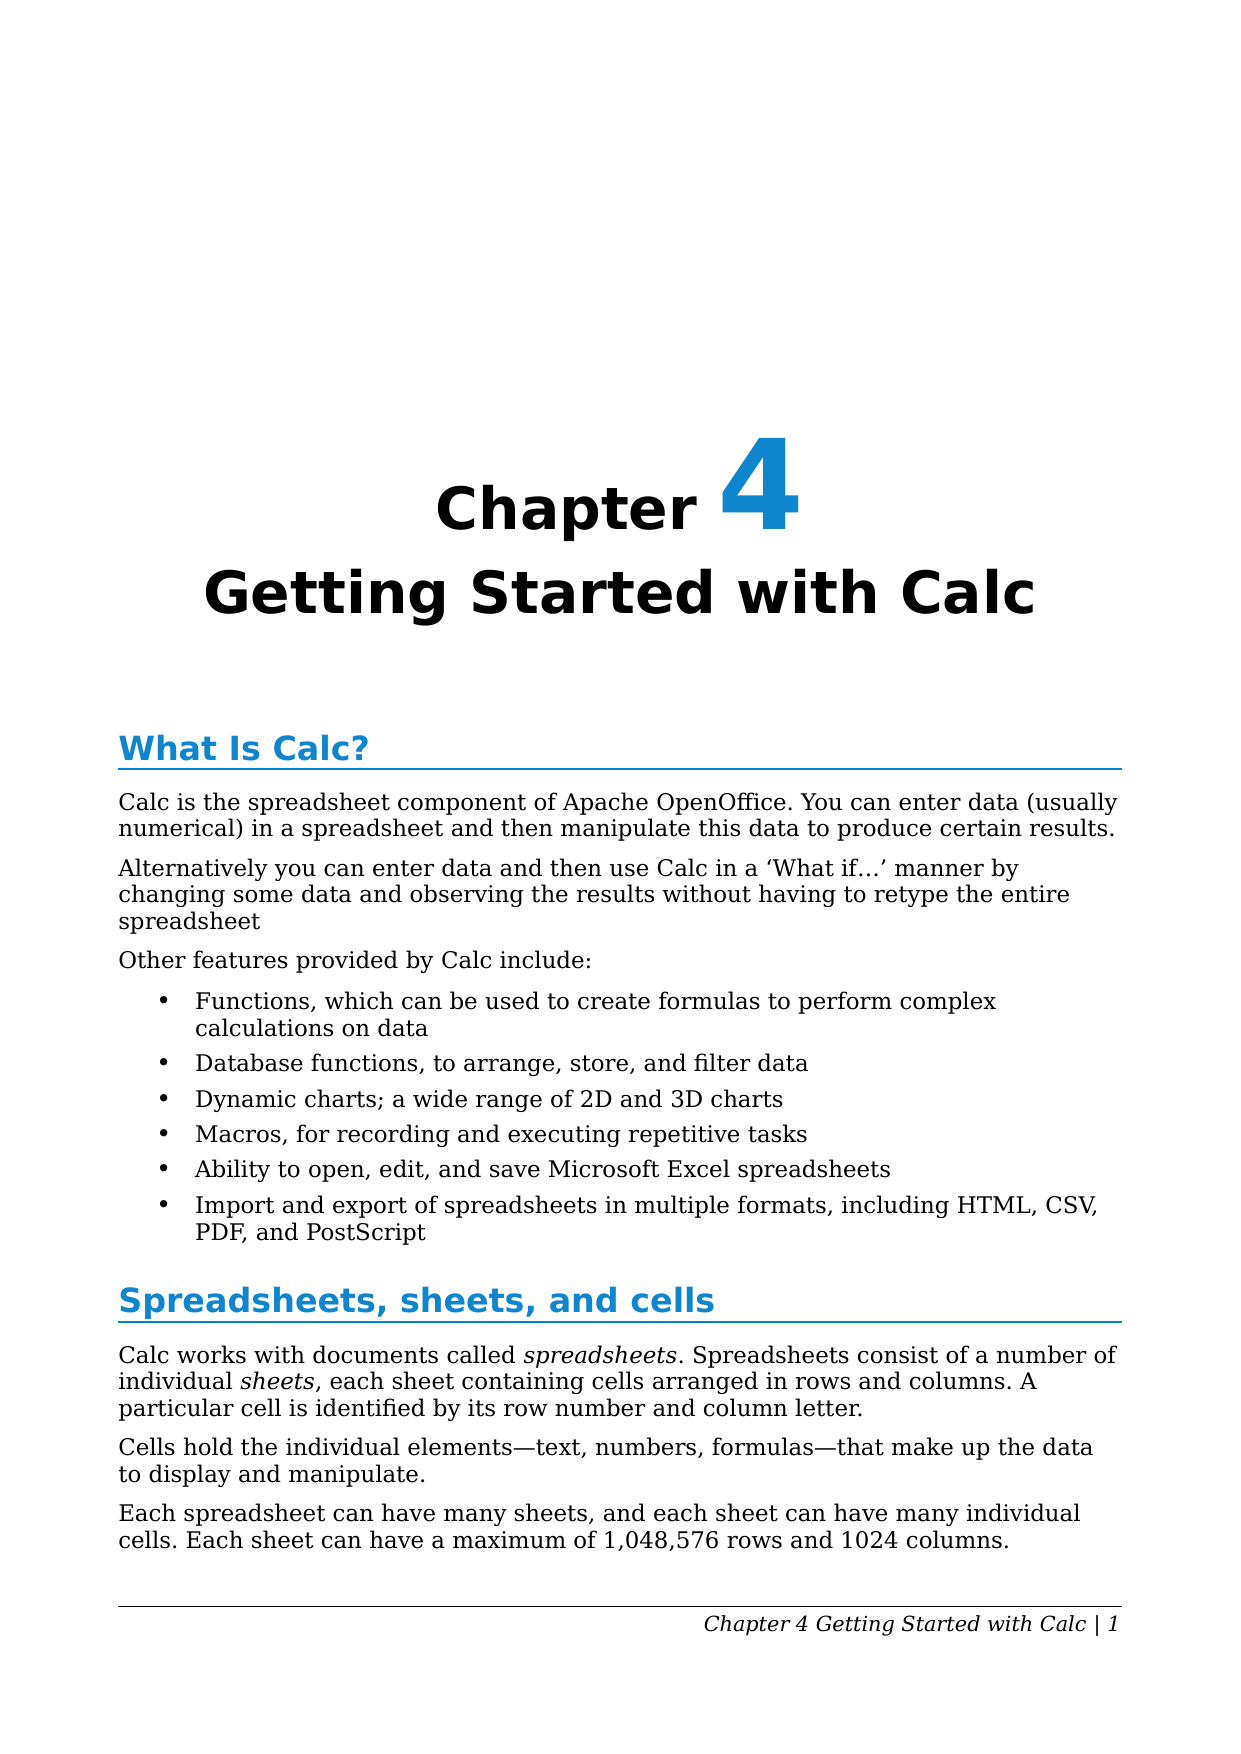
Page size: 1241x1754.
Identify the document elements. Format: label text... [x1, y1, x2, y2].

subtitle What Is Calc? [118, 729, 1122, 768]
list Functions, which can be used to create formulas to perform complex calculations on data [156, 986, 1122, 1042]
subtitle Spreadsheets, sheets, and cells [118, 1282, 1122, 1321]
list Ability to open, edit, and save Microsoft Excel spreadsheets [156, 1155, 1122, 1184]
text Other features provided by Calc include: [118, 947, 1122, 974]
text Alternatively you can enter data and then use Calc in a ‘What if…’ manner by changing some data and observing the results without having to retype the entire spreadsheet [118, 855, 1122, 935]
text Each spreadsheet can have many sheets, and each sheet can have many individual cells. Each sheet can have a maximum of 1,048,576 rows and 1024 columns. [118, 1500, 1122, 1553]
text Calc works with documents called spreadsheets. Spreadsheets consist of a number of individual sheets, each sheet containing cells arranged in rows and columns. A particular cell is identified by its row number and column letter. [118, 1342, 1122, 1422]
text Cells hold the individual elements—text, numbers, formulas—that make up the data to display and manipulate. [118, 1434, 1122, 1488]
subtitle Chapter 4 Getting Started with Calc [118, 413, 1122, 627]
list Macros, for recording and executing repetitive tasks [156, 1119, 1122, 1148]
list Dynamic charts; a wide range of 2D and 3D charts [156, 1084, 1122, 1113]
list Database functions, to arrange, store, and filter data [156, 1048, 1122, 1078]
list Import and export of spreadsheets in multiple formats, including HTML, CSV, PDF, and PostScript [156, 1190, 1122, 1246]
text Calc is the spreadsheet component of Apache OpenOffice. You can enter data (usually numerical) in a spreadsheet and then manipulate this data to produce certain results. [118, 789, 1122, 842]
